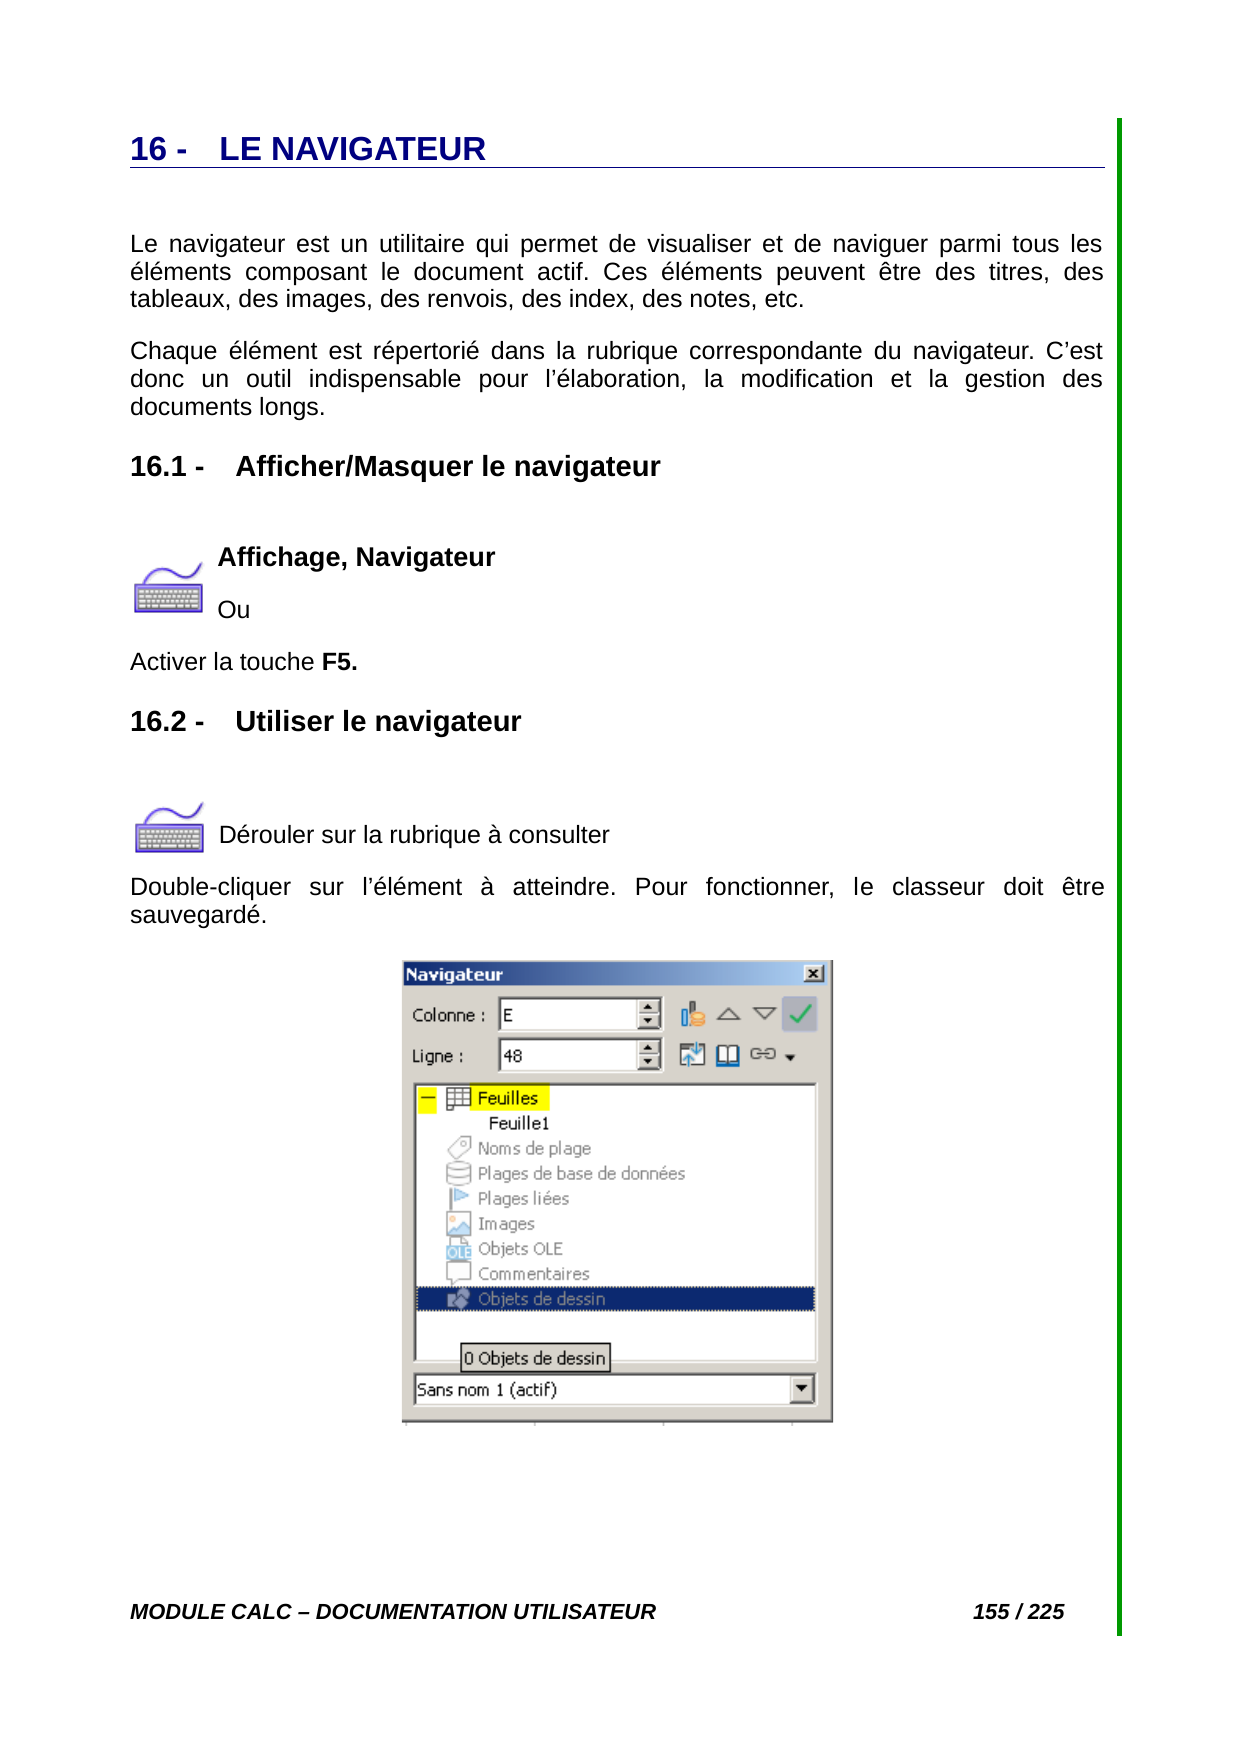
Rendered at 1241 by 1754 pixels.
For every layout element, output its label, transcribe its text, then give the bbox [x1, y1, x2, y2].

text Dérouler sur la rubrique à consulter [207, 821, 1105, 849]
subtitle Le navigateur [130, 130, 1105, 167]
text Affichage, Navigateur [130, 542, 1105, 573]
text Le navigateur est un utilitaire qui permet de visualiser et de naviguer parmi tous les éléments composant le document actif. Ces éléments peuvent être des titres, des tableaux, des images, des renvois, des index, des notes, etc. [130, 229, 1105, 313]
picture [130, 551, 206, 627]
subtitle Afficher/Masquer le navigateur [130, 450, 1105, 483]
text Activer la touche F5. [130, 648, 1105, 676]
text Ou [206, 596, 1105, 624]
text Double-cliquer sur l’élément à atteindre. Pour fonctionner, le classeur doit être sauvegardé. [130, 873, 1105, 929]
subtitle Utiliser le navigateur [130, 705, 1105, 738]
text Chaque élément est répertorié dans la rubrique correspondante du navigateur. C’est donc un outil indispensable pour l’élaboration, la modification et la gestion des documents longs. [130, 337, 1105, 421]
picture [131, 791, 207, 867]
picture [401, 960, 834, 1426]
